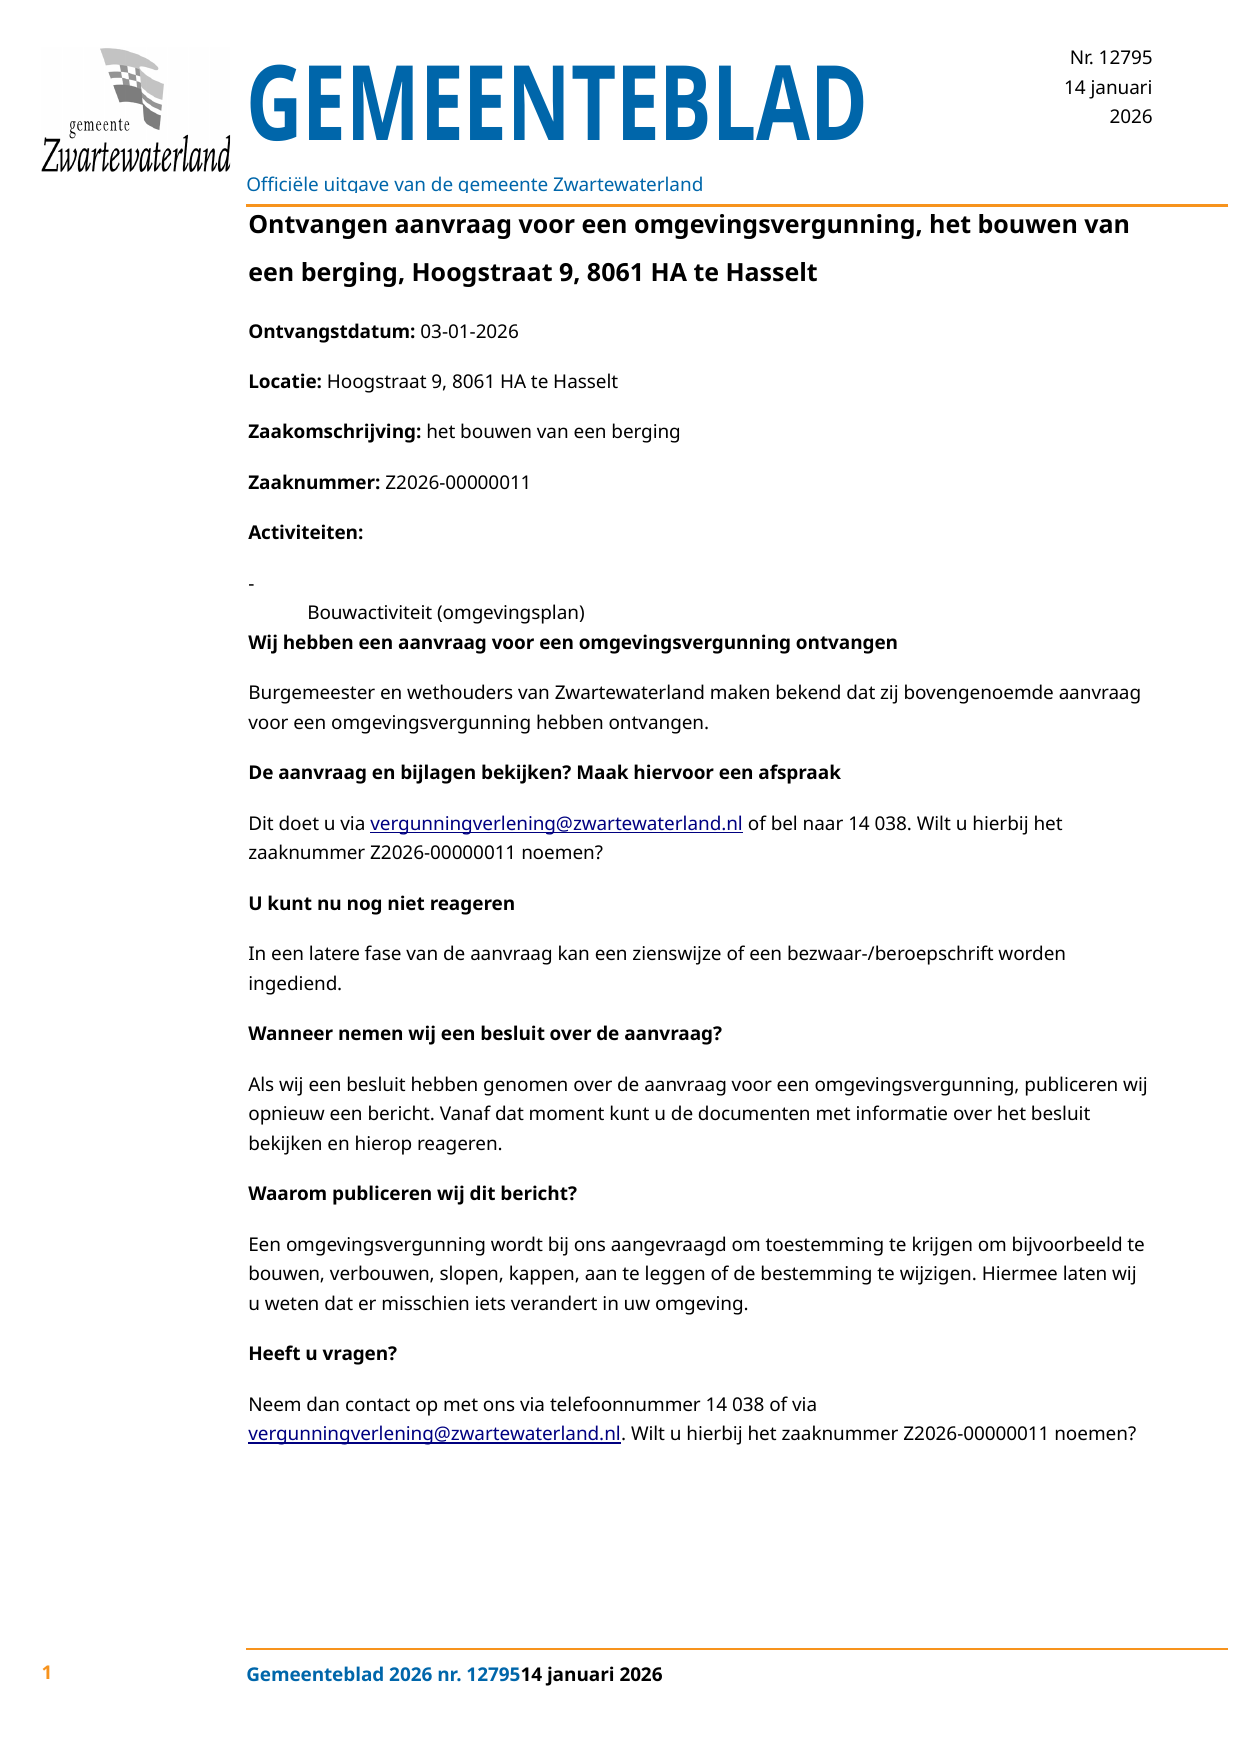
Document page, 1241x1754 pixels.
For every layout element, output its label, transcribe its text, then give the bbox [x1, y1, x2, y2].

text U kunt nu nog niet reageren [248, 890, 1152, 916]
text De aanvraag en bijlagen bekijken? Maak hiervoor een afspraak [248, 759, 1152, 785]
text Waarom publiceren wij dit bericht? [248, 1180, 1152, 1206]
text Wanneer nemen wij een besluit over de aanvraag? [248, 1020, 1152, 1046]
text Ontvangen aanvraag voor een omgevingsvergunning, het bouwen van een berging, Hoogstraat 9, 8061 HA te Hasselt [248, 207, 1152, 288]
text Ontvangstdatum: 03-01-2026 [248, 318, 1152, 344]
picture [41, 47, 231, 172]
text Zaakomschrijving: het bouwen van een berging [248, 419, 1152, 444]
text Dit doet u via vergunningverlening@zwartewaterland.nl of bel naar 14 038. Wilt u hierbij het zaaknummer Z2026-00000011 noemen? [248, 810, 1152, 865]
text Heeft u vragen? [248, 1340, 1152, 1366]
text Locatie: Hoogstraat 9, 8061 HA te Hasselt [248, 368, 1152, 394]
text Zaaknummer: Z2026-00000011 [248, 469, 1152, 495]
text Activiteiten: [248, 519, 1152, 545]
list Bouwactiviteit (omgevingsplan) [248, 599, 1152, 625]
text Burgemeester en wethouders van Zwartewaterland maken bekend dat zij bovengenoemde aanvraag voor een omgevingsvergunning hebben ontvangen. [248, 679, 1152, 735]
text Wij hebben een aanvraag voor een omgevingsvergunning ontvangen [248, 629, 1152, 655]
text Als wij een besluit hebben genomen over de aanvraag voor een omgevingsvergunning, publiceren wij opnieuw een bericht. Vanaf dat moment kunt u de documenten met informatie over het besluit bekijken en hierop reageren. [248, 1071, 1152, 1156]
text In een latere fase van de aanvraag kan een zienswijze of een bezwaar-/beroepschrift worden ingediend. [248, 940, 1152, 996]
text Neem dan contact op met ons via telefoonnummer 14 038 of via vergunningverlening@zwartewaterland.nl. Wilt u hierbij het zaaknummer Z2026-00000011 noemen? [248, 1391, 1152, 1446]
text Een omgevingsvergunning wordt bij ons aangevraagd om toestemming te krijgen om bijvoorbeeld te bouwen, verbouwen, slopen, kappen, aan te leggen of de bestemming te wijzigen. Hiermee laten wij u weten dat er misschien iets verandert in uw omgeving. [248, 1231, 1152, 1316]
